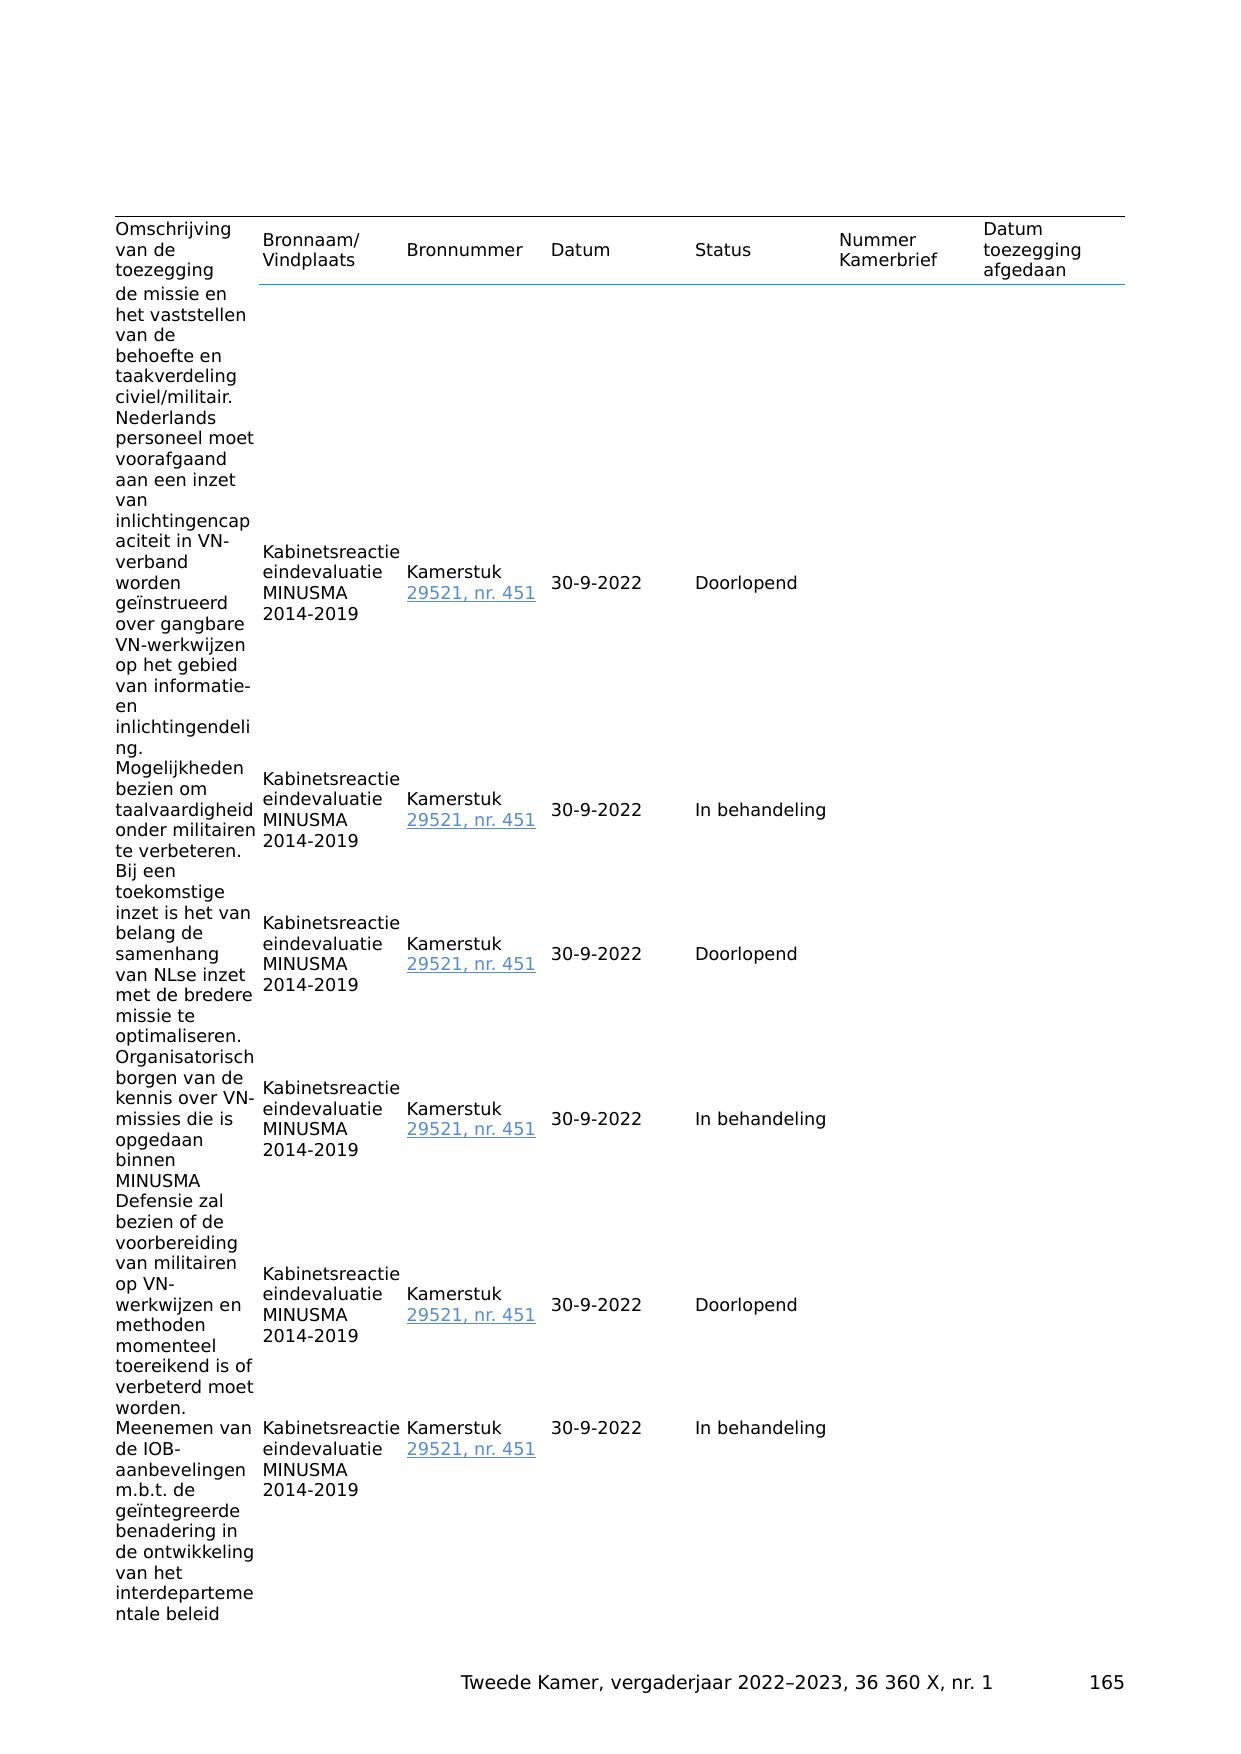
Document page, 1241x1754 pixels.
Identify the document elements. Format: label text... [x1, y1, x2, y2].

table_cell Kamerstuk 29521, nr. 451 [404, 1047, 548, 1191]
table_cell [836, 1047, 980, 1191]
table_cell [836, 285, 980, 408]
table_cell 30-9-2022 [548, 408, 692, 758]
table_cell [980, 1418, 1125, 1624]
table_cell 30-9-2022 [548, 758, 692, 861]
table_cell Kabinetsreactie eindevaluatie MINUSMA 2014-2019 [259, 1191, 403, 1418]
table_cell Omschrijving van de toezegging [115, 217, 259, 284]
table_cell [980, 285, 1125, 408]
table_cell Nummer Kamerbrief [836, 217, 980, 284]
table_cell Bronnaam/ Vindplaats [259, 217, 403, 284]
table_cell [836, 1191, 980, 1418]
table_cell Kamerstuk 29521, nr. 451 [404, 861, 548, 1047]
table_cell [980, 861, 1125, 1047]
table_cell Kabinetsreactie eindevaluatie MINUSMA 2014-2019 [259, 408, 403, 758]
table_cell Doorlopend [692, 861, 836, 1047]
table_cell Kabinetsreactie eindevaluatie MINUSMA 2014-2019 [259, 1047, 403, 1191]
table_cell Kamerstuk 29521, nr. 451 [404, 758, 548, 861]
table_cell Bronnummer [404, 217, 548, 284]
table_cell [836, 758, 980, 861]
table_cell Kamerstuk 29521, nr. 451 [404, 408, 548, 758]
table_cell [836, 408, 980, 758]
table_cell ​Organisatorisch borgen van de kennis over VN-missies die is opgedaan binnen MINUSMA [115, 1047, 259, 1191]
table_cell [980, 408, 1125, 758]
table_cell [548, 285, 692, 408]
table_cell Kamerstuk 29521, nr. 451 [404, 1191, 548, 1418]
table_cell In behandeling [692, 758, 836, 861]
table_cell In behandeling [692, 1047, 836, 1191]
table_cell 30-9-2022 [548, 1191, 692, 1418]
table_cell ​Mogelijkheden bezien om taalvaardigheid onder militairen te verbeteren. [115, 758, 259, 861]
table_cell [692, 285, 836, 408]
table_cell Kamerstuk 29521, nr. 451 [404, 1418, 548, 1624]
table_cell In behandeling [692, 1418, 836, 1624]
table_cell Doorlopend [692, 408, 836, 758]
table_cell 30-9-2022 [548, 1047, 692, 1191]
table_cell Kabinetsreactie eindevaluatie MINUSMA 2014-2019 [259, 861, 403, 1047]
table_cell Doorlopend [692, 1191, 836, 1418]
table_cell Status [692, 217, 836, 284]
table_cell [836, 861, 980, 1047]
table_cell ​Meenemen van de IOB-aanbevelingen m.b.t. de geïntegreerde benadering in de ontwikkeling van het interdepartementale beleid [115, 1418, 259, 1624]
table_cell [980, 1191, 1125, 1418]
table_cell [836, 1418, 980, 1624]
table_cell 30-9-2022 [548, 861, 692, 1047]
table_cell Kabinetsreactie eindevaluatie MINUSMA 2014-2019 [259, 758, 403, 861]
table_cell [404, 285, 548, 408]
table_cell ​Nederlands personeel moet voorafgaand aan een inzet van inlichtingencapaciteit in VN-verband worden geïnstrueerd over gangbare VN-werkwijzen op het gebied van informatie- en inlichtingendeling. [115, 408, 259, 758]
table_cell Kabinetsreactie eindevaluatie MINUSMA 2014-2019 [259, 1418, 403, 1624]
table_cell [980, 1047, 1125, 1191]
table_cell Datum [548, 217, 692, 284]
table_cell [259, 285, 403, 408]
table_cell Defensie zal bezien of de voorbereiding van militairen op VN-werkwijzen en methoden momenteel toereikend is of verbeterd moet worden. ​ [115, 1191, 259, 1418]
table_cell de missie en het vaststellen van de behoefte en taakverdeling civiel/militair. [115, 284, 259, 408]
table_cell 30-9-2022 [548, 1418, 692, 1624]
table_header Tabel 50 Overzicht toezeggingen [115, 191, 1125, 216]
table_cell ​Bij een toekomstige inzet is het van belang de samenhang van NLse inzet met de bredere missie te optimaliseren. [115, 861, 259, 1047]
table_cell [980, 758, 1125, 861]
table_cell Datum toezegging afgedaan [980, 217, 1125, 284]
